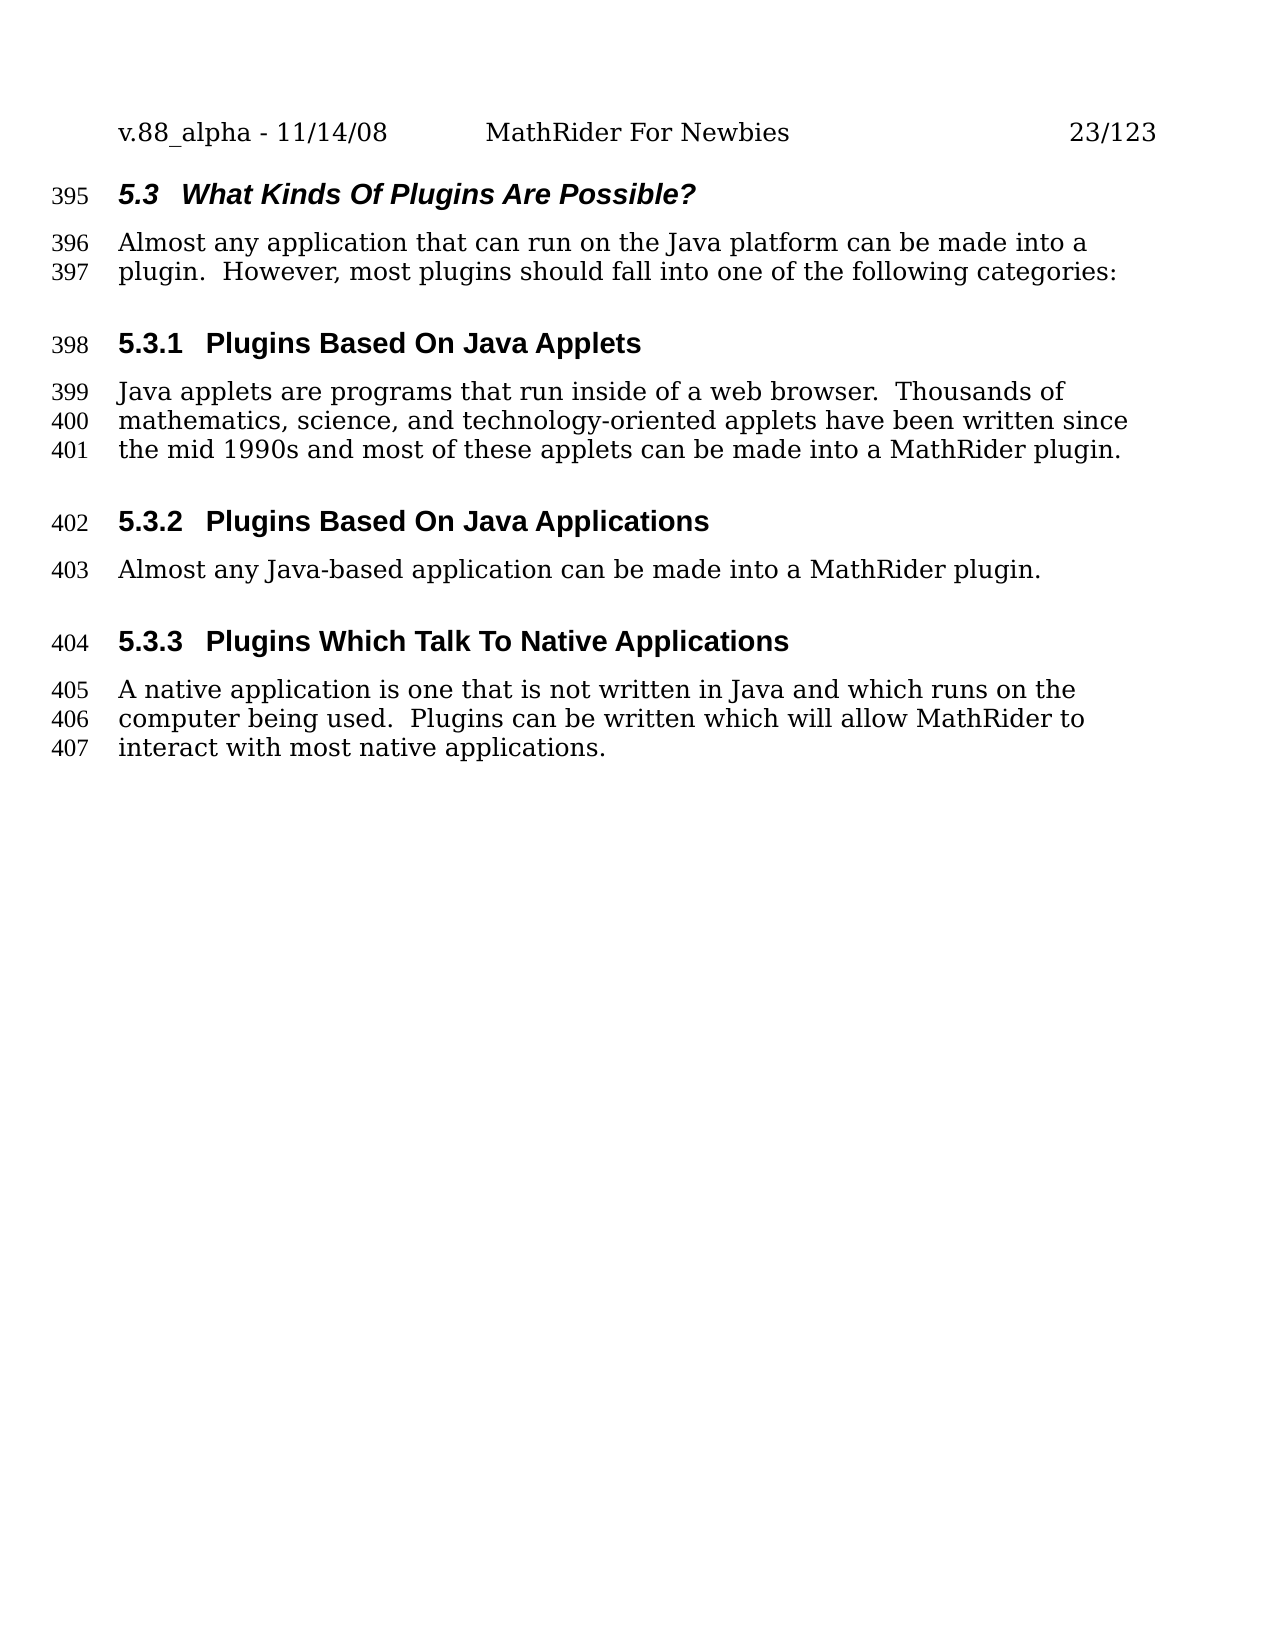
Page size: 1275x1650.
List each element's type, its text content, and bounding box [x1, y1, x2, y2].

text A native application is one that is not written in Java and which runs on the computer being used. Plugins can be written which will allow MathRider to interact with most native applications. [118, 675, 1157, 763]
subtitle Plugins Based On Java Applets [118, 326, 1157, 359]
text Almost any application that can run on the Java platform can be made into a plugin. However, most plugins should fall into one of the following categories: [118, 228, 1157, 287]
text Java applets are programs that run inside of a web browser. Thousands of mathematics, science, and technology-oriented applets have been written since the mid 1990s and most of these applets can be made into a MathRider plugin. [118, 377, 1157, 465]
text Almost any Java-based application can be made into a MathRider plugin. [118, 555, 1157, 584]
subtitle Plugins Which Talk To Native Applications [118, 624, 1157, 657]
subtitle Plugins Based On Java Applications [118, 504, 1157, 537]
subtitle What Kinds Of Plugins Are Possible? [118, 177, 1157, 210]
